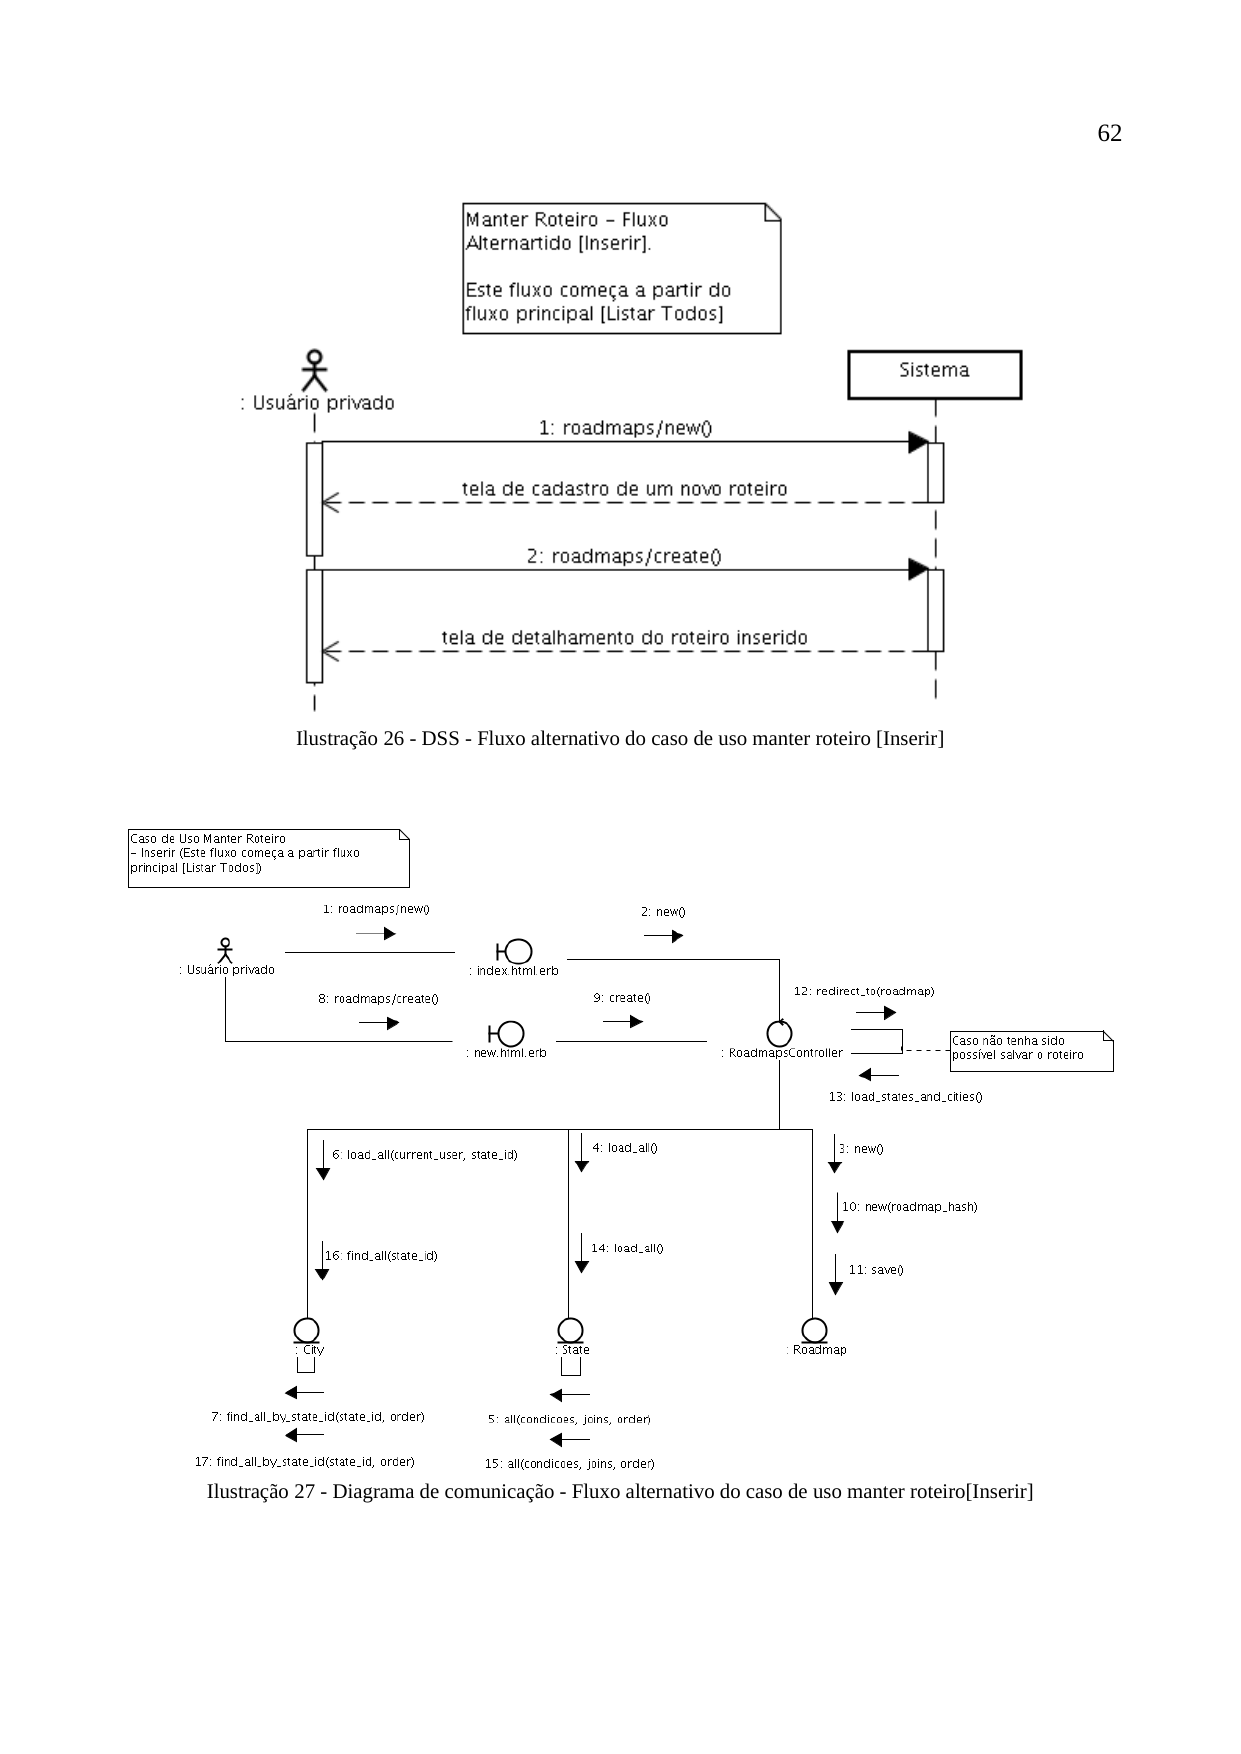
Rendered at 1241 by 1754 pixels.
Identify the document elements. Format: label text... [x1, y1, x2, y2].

picture [203, 189, 1037, 726]
picture [118, 820, 1123, 1480]
text Ilustração 27 - Diagrama de comunicação - Fluxo alternativo do caso de uso manter roteiro[Inserir] [118, 1480, 1122, 1503]
text Ilustração 26 - DSS - Fluxo alternativo do caso de uso manter roteiro [Inserir] [204, 726, 1037, 750]
